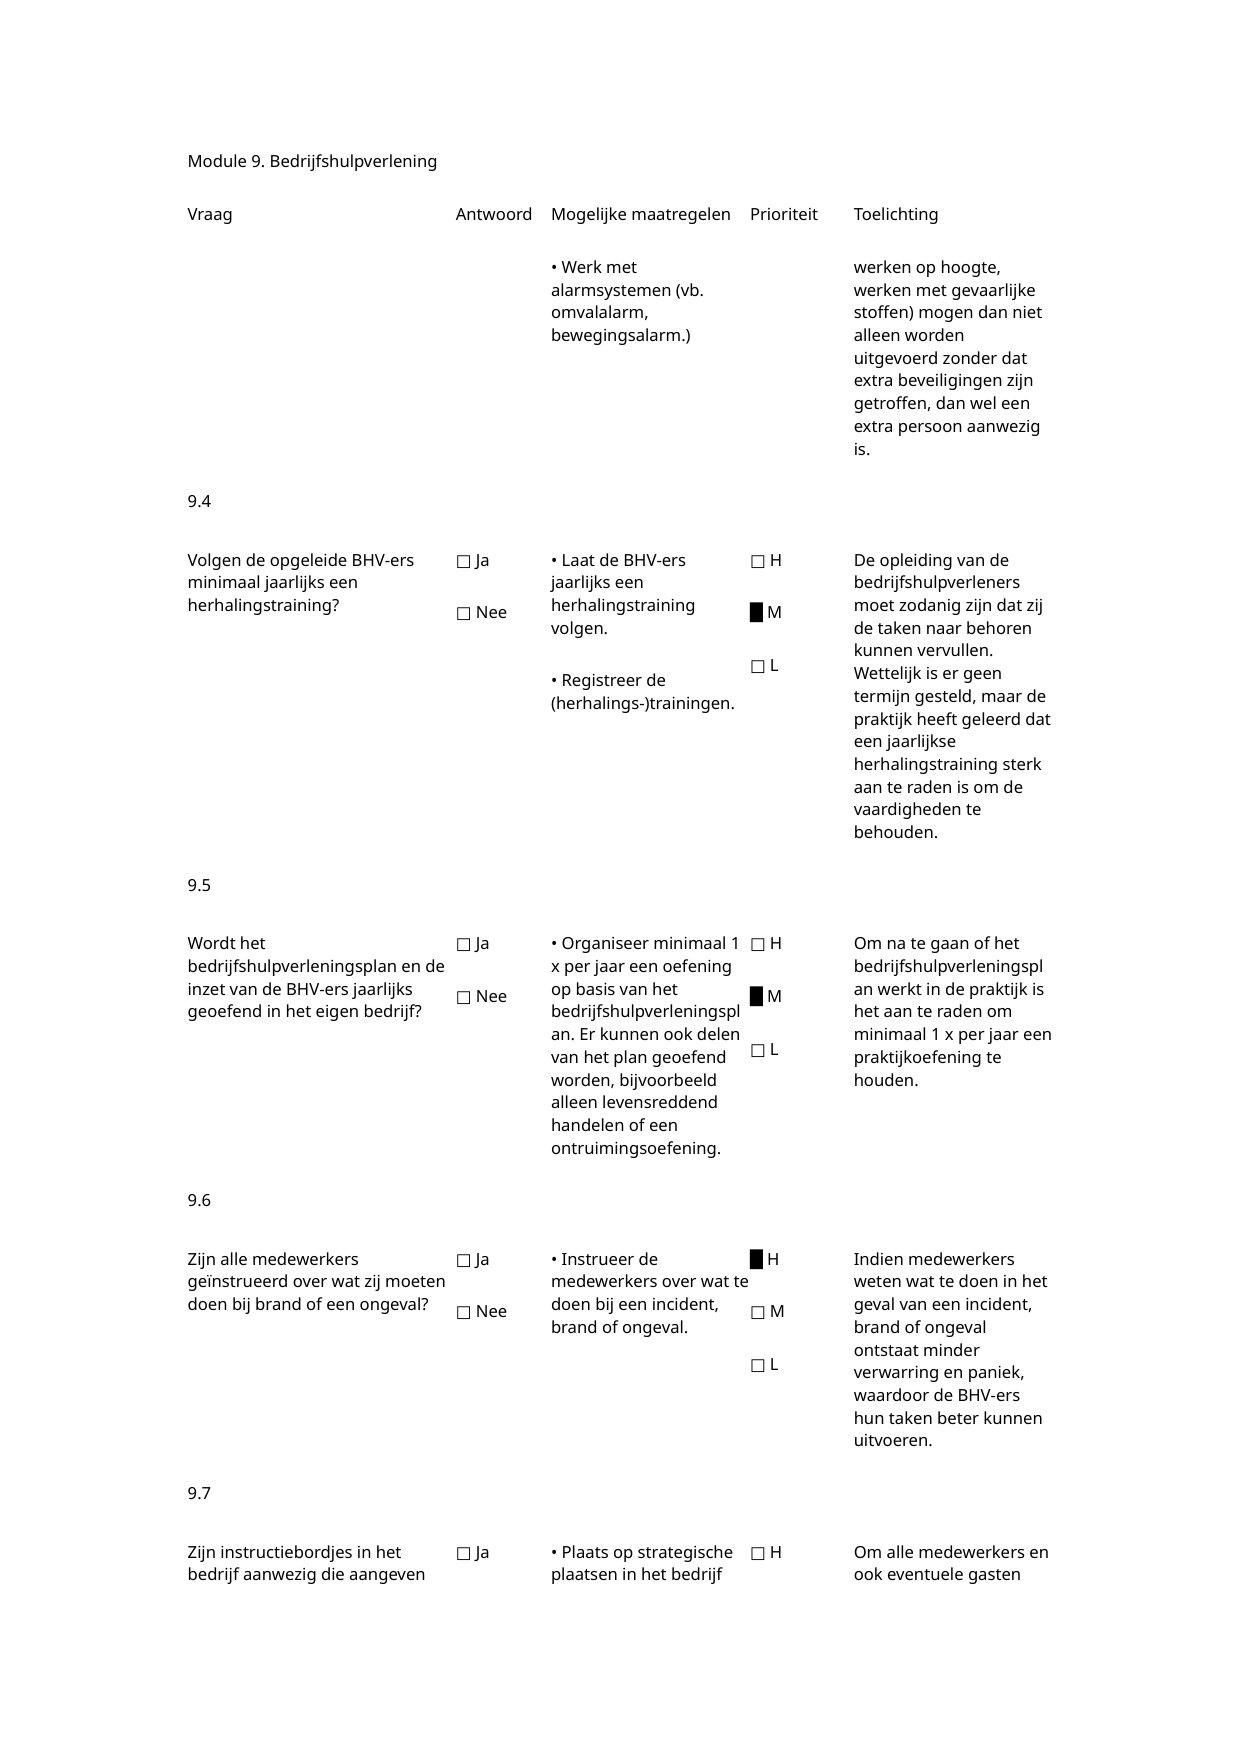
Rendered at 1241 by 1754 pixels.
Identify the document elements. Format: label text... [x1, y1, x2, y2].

table_cell [750, 255, 853, 490]
table_cell • Werk met alarmsystemen (vb. omvalalarm, bewegingsalarm.) [551, 255, 750, 490]
table_cell [551, 490, 750, 548]
table_cell [551, 1482, 750, 1540]
table_cell • Plaats op strategische plaatsen in het bedrijf [551, 1540, 750, 1593]
table_cell [750, 490, 853, 548]
table_cell 9.4 [188, 490, 456, 548]
table_cell 9.6 [188, 1189, 456, 1247]
table_cell [456, 1482, 551, 1540]
table_cell Antwoord [456, 203, 551, 255]
table_cell 9.7 [188, 1482, 456, 1540]
table_cell De opleiding van de bedrijfshulpverleners moet zodanig zijn dat zij de taken naar behoren kunnen vervullen. Wettelijk is er geen termijn gesteld, maar de praktijk heeft geleerd dat een jaarlijkse herhalingstraining sterk aan te raden is om de vaardigheden te behouden. [854, 548, 1053, 873]
table_cell Zijn instructiebordjes in het bedrijf aanwezig die aangeven [188, 1540, 456, 1593]
table_cell Volgen de opgeleide BHV-ers minimaal jaarlijks een herhalingstraining? [188, 548, 456, 873]
table_cell [551, 1189, 750, 1247]
table_cell [750, 874, 853, 932]
table_cell Om na te gaan of het bedrijfshulpverleningsplan werkt in de praktijk is het aan te raden om minimaal 1 x per jaar een praktijkoefening te houden. [854, 932, 1053, 1189]
table_cell Zijn alle medewerkers geïnstrueerd over wat zij moeten doen bij brand of een ongeval? [188, 1248, 456, 1482]
table_cell █ H □ M □ L [750, 1248, 853, 1482]
table_cell Om alle medewerkers en ook eventuele gasten [854, 1540, 1053, 1593]
table_cell • Instrueer de medewerkers over wat te doen bij een incident, brand of ongeval. [551, 1248, 750, 1482]
table_cell Toelichting [854, 203, 1053, 255]
table_cell □ H [750, 1540, 853, 1593]
table_cell • Organiseer minimaal 1 x per jaar een oefening op basis van het bedrijfshulpverleningsplan. Er kunnen ook delen van het plan geoefend worden, bijvoorbeeld alleen levensreddend handelen of een ontruimingsoefening. [551, 932, 750, 1189]
table_cell [854, 874, 1053, 932]
table_cell • Laat de BHV-ers jaarlijks een herhalingstraining volgen. • Registreer de (herhalings-)trainingen. [551, 548, 750, 873]
table_cell [188, 255, 456, 490]
table_cell Indien medewerkers weten wat te doen in het geval van een incident, brand of ongeval ontstaat minder verwarring en paniek, waardoor de BHV-ers hun taken beter kunnen uitvoeren. [854, 1248, 1053, 1482]
table_cell Prioriteit [750, 203, 853, 255]
table_cell [854, 1482, 1053, 1540]
table_cell □ Ja [456, 1540, 551, 1593]
table_cell □ H █ M □ L [750, 932, 853, 1189]
table_cell [854, 1189, 1053, 1247]
table_cell [456, 1189, 551, 1247]
table_cell □ Ja □ Nee [456, 932, 551, 1189]
table_header Module 9. Bedrijfshulpverlening [188, 150, 1053, 203]
table_cell [854, 490, 1053, 548]
table_cell werken op hoogte, werken met gevaarlijke stoffen) mogen dan niet alleen worden uitgevoerd zonder dat extra beveiligingen zijn getroffen, dan wel een extra persoon aanwezig is. [854, 255, 1053, 490]
table_cell [456, 255, 551, 490]
table_cell □ Ja □ Nee [456, 1248, 551, 1482]
table_cell [551, 874, 750, 932]
table_cell □ Ja □ Nee [456, 548, 551, 873]
table_cell 9.5 [188, 874, 456, 932]
table_cell Vraag [188, 203, 456, 255]
table_cell [456, 874, 551, 932]
table_cell □ H █ M □ L [750, 548, 853, 873]
table_cell Wordt het bedrijfshulpverleningsplan en de inzet van de BHV-ers jaarlijks geoefend in het eigen bedrijf? [188, 932, 456, 1189]
table_cell [750, 1482, 853, 1540]
table_cell Mogelijke maatregelen [551, 203, 750, 255]
table_cell [750, 1189, 853, 1247]
table_cell [456, 490, 551, 548]
